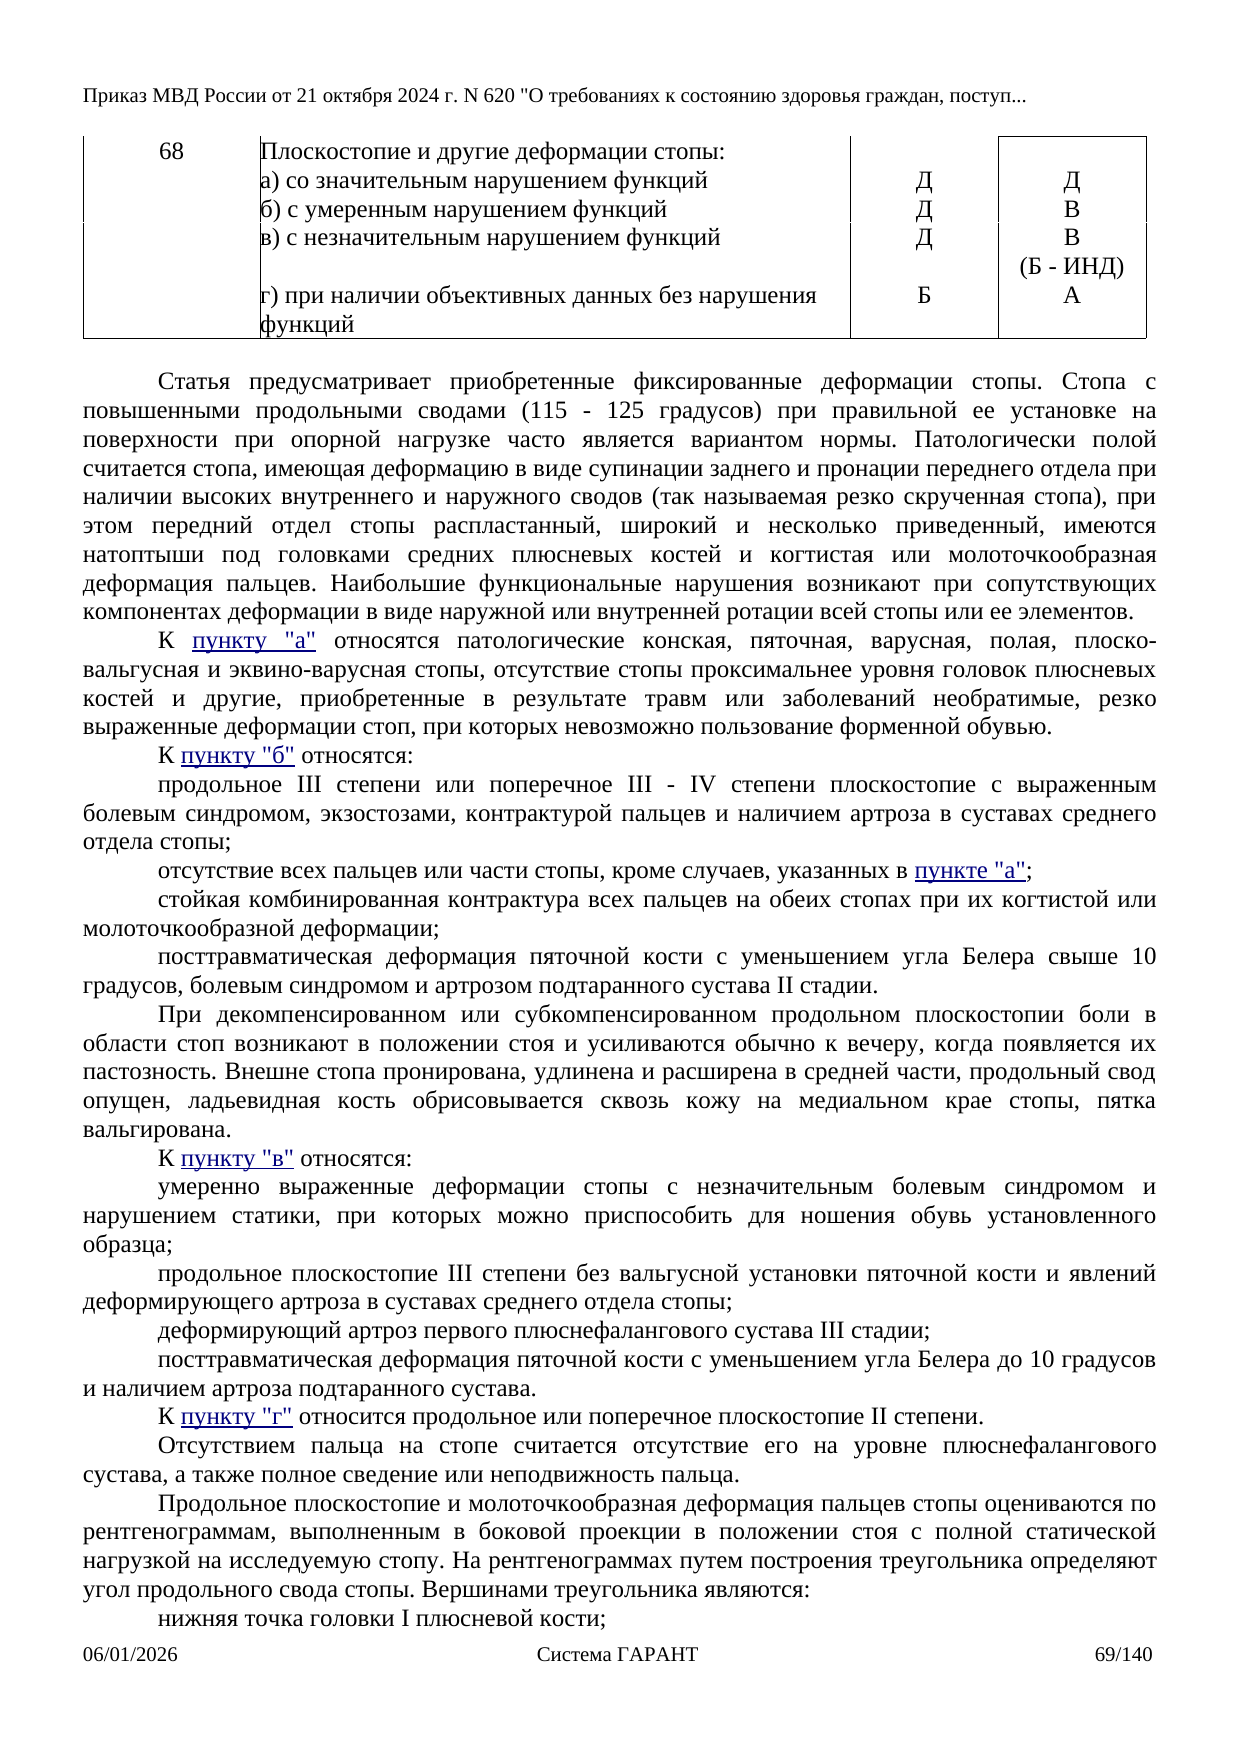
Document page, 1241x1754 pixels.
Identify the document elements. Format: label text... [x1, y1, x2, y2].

text отсутствие всех пальцев или части стопы, кроме случаев, указанных в пункте "а"; [83, 855, 1157, 884]
table_cell Плоскостопие и другие деформации стопы: [261, 136, 850, 165]
text продольное плоскостопие III степени без вальгусной установки пяточной кости и явлений деформирующего артроза в суставах среднего отдела стопы; [83, 1258, 1157, 1315]
text К пункту "а" относятся патологические конская, пяточная, варусная, полая, плоско-вальгусная и эквино-варусная стопы, отсутствие стопы проксимальнее уровня головок плюсневых костей и другие, приобретенные в результате травм или заболеваний необратимые, резко выраженные деформации стоп, при которых невозможно пользование форменной обувью. [83, 625, 1157, 740]
text деформирующий артроз первого плюснефалангового сустава III стадии; [83, 1315, 1157, 1344]
table_cell [84, 194, 260, 222]
table_cell [84, 223, 260, 280]
table_cell А [999, 280, 1146, 338]
table_cell [84, 165, 260, 194]
text Продольное плоскостопие и молоточкообразная деформация пальцев стопы оцениваются по рентгенограммам, выполненным в боковой проекции в положении стоя с полной статической нагрузкой на исследуемую стопу. На рентгенограммах путем построения треугольника определяют угол продольного свода стопы. Вершинами треугольника являются: [83, 1488, 1157, 1603]
table_cell [851, 136, 998, 165]
text посттравматическая деформация пяточной кости с уменьшением угла Белера до 10 градусов и наличием артроза подтаранного сустава. [83, 1344, 1157, 1401]
table_cell [999, 137, 1146, 165]
text продольное III степени или поперечное III - IV степени плоскостопие с выраженным болевым синдромом, экзостозами, контрактурой пальцев и наличием артроза в суставах среднего отдела стопы; [83, 769, 1157, 855]
text К пункту "в" относятся: [83, 1143, 1157, 1171]
table_cell [84, 280, 260, 338]
table_cell г) при наличии объективных данных без нарушения функций [261, 280, 850, 338]
table_cell Д [851, 165, 998, 194]
table_cell а) со значительным нарушением функций [261, 165, 850, 194]
text нижняя точка головки I плюсневой кости; [83, 1603, 1157, 1631]
text Статья предусматривает приобретенные фиксированные деформации стопы. Стопа с повышенными продольными сводами (115 - 125 градусов) при правильной ее установке на поверхности при опорной нагрузке часто является вариантом нормы. Патологически полой считается стопа, имеющая деформацию в виде супинации заднего и пронации переднего отдела при наличии высоких внутреннего и наружного сводов (так называемая резко скрученная стопа), при этом передний отдел стопы распластанный, широкий и несколько приведенный, имеются натоптыши под головками средних плюсневых костей и когтистая или молоточкообразная деформация пальцев. Наибольшие функциональные нарушения возникают при сопутствующих компонентах деформации в виде наружной или внутренней ротации всей стопы или ее элементов. [83, 366, 1157, 625]
table_cell Д [851, 194, 998, 222]
text К пункту "г" относится продольное или поперечное плоскостопие II степени. [83, 1401, 1157, 1430]
table_cell б) с умеренным нарушением функций [261, 194, 850, 222]
text При декомпенсированном или субкомпенсированном продольном плоскостопии боли в области стоп возникают в положении стоя и усиливаются обычно к вечеру, когда появляется их пастозность. Внешне стопа пронирована, удлинена и расширена в средней части, продольный свод опущен, ладьевидная кость обрисовывается сквозь кожу на медиальном крае стопы, пятка вальгирована. [83, 999, 1157, 1143]
text посттравматическая деформация пяточной кости с уменьшением угла Белера свыше 10 градусов, болевым синдромом и артрозом подтаранного сустава II стадии. [83, 941, 1157, 999]
table_cell 68 [84, 136, 260, 165]
table_cell Д [999, 165, 1146, 194]
text стойкая комбинированная контрактура всех пальцев на обеих стопах при их когтистой или молоточкообразной деформации; [83, 884, 1157, 941]
text Отсутствием пальца на стопе считается отсутствие его на уровне плюснефалангового сустава, а также полное сведение или неподвижность пальца. [83, 1430, 1157, 1488]
table_cell В (Б - ИНД) [999, 223, 1146, 280]
text умеренно выраженные деформации стопы с незначительным болевым синдромом и нарушением статики, при которых можно приспособить для ношения обувь установленного образца; [83, 1171, 1157, 1258]
table_cell Д [851, 223, 998, 280]
text К пункту "б" относятся: [83, 740, 1157, 769]
table_cell Б [851, 280, 998, 338]
table_cell В [999, 194, 1146, 222]
table_cell в) с незначительным нарушением функций [261, 223, 850, 280]
